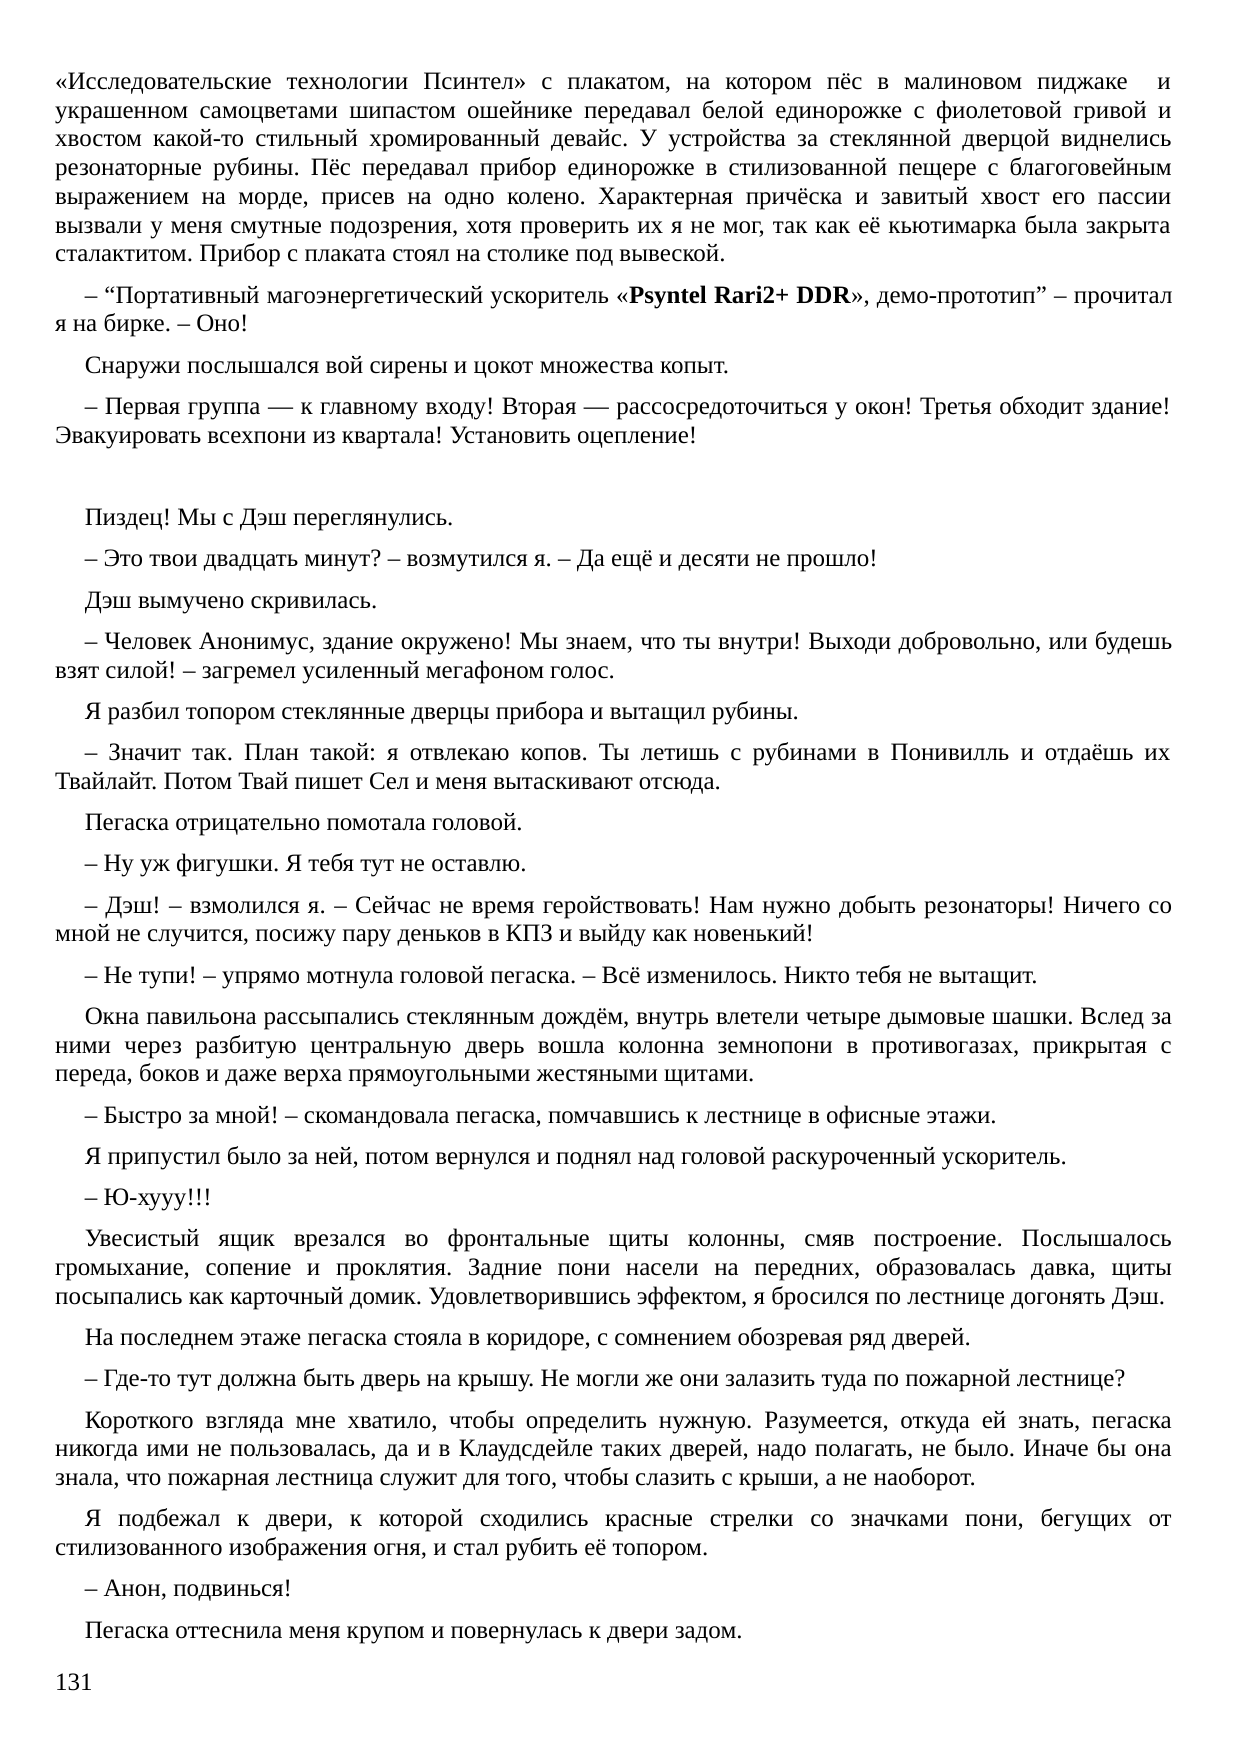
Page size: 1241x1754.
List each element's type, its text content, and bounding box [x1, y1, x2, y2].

text – Не тупи! – упрямо мотнула головой пегаска. – Всё изменилось. Никто тебя не вытащит. [55, 960, 1173, 988]
text – Ну уж фигушки. Я тебя тут не оставлю. [55, 848, 1173, 877]
text – Это твои двадцать минут? – возмутился я. – Да ещё и десяти не прошло! [55, 543, 1173, 572]
text Пегаска оттеснила меня крупом и повернулась к двери задом. [55, 1615, 1173, 1643]
text Короткого взгляда мне хватило, чтобы определить нужную. Разумеется, откуда ей знать, пегаска никогда ими не пользовалась, да и в Клаудсдейле таких дверей, надо полагать, не было. Иначе бы она знала, что пожарная лестница служит для того, чтобы слазить с крыши, а не наоборот. [55, 1405, 1173, 1491]
text – Анон, подвинься! [55, 1573, 1173, 1602]
text – “Портативный магоэнергетический ускоритель «Psyntel Rari2+ DDR», демо-прототип” – прочитал я на бирке. – Оно! [55, 280, 1173, 337]
text Я подбежал к двери, к которой сходились красные стрелки со значками пони, бегущих от стилизованного изображения огня, и стал рубить её топором. [55, 1503, 1173, 1561]
text Окна павильона рассыпались стеклянным дождём, внутрь влетели четыре дымовые шашки. Вслед за ними через разбитую центральную дверь вошла колонна земнопони в противогазах, прикрытая с переда, боков и даже верха прямоугольными жестяными щитами. [55, 1001, 1173, 1087]
text Я разбил топором стеклянные дверцы прибора и вытащил рубины. [55, 696, 1173, 725]
text – Быстро за мной! – скомандовала пегаска, помчавшись к лестнице в офисные этажи. [55, 1100, 1173, 1128]
text Я припустил было за ней, потом вернулся и поднял над головой раскуроченный ускоритель. [55, 1141, 1173, 1170]
text Пегаска отрицательно помотала головой. [55, 807, 1173, 836]
text На последнем этаже пегаска стояла в коридоре, с сомнением обозревая ряд дверей. [55, 1322, 1173, 1351]
text «Исследовательские технологии Псинтел» с плакатом, на котором пёс в малиновом пиджаке и украшенном самоцветами шипастом ошейнике передавал белой единорожке с фиолетовой гривой и хвостом какой-то стильный хромированный девайс. У устройства за стеклянной дверцой виднелись резонаторные рубины. Пёс передавал прибор единорожке в стилизованной пещере с благоговейным выражением на морде, присев на одно колено. Характерная причёска и завитый хвост его пассии вызвали у меня смутные подозрения, хотя проверить их я не мог, так как её кьютимарка была закрыта сталактитом. Прибор с плаката стоял на столике под вывеской. [55, 66, 1173, 267]
text – Ю-хууу!!! [55, 1182, 1173, 1211]
text Пиздец! Мы с Дэш переглянулись. [55, 502, 1173, 531]
text Увесистый ящик врезался во фронтальные щиты колонны, смяв построение. Послышалось громыхание, сопение и проклятия. Задние пони насели на передних, образовалась давка, щиты посыпались как карточный домик. Удовлетворившись эффектом, я бросился по лестнице догонять Дэш. [55, 1223, 1173, 1310]
text – Где-то тут должна быть дверь на крышу. Не могли же они залазить туда по пожарной лестнице? [55, 1363, 1173, 1392]
text Снаружи послышался вой сирены и цокот множества копыт. [55, 350, 1173, 378]
text – Первая группа — к главному входу! Вторая — рассосредоточиться у окон! Третья обходит здание! Эвакуировать всехпони из квартала! Установить оцепление! [55, 391, 1173, 448]
text – Дэш! – взмолился я. – Сейчас не время геройствовать! Нам нужно добыть резонаторы! Ничего со мной не случится, посижу пару деньков в КПЗ и выйду как новенький! [55, 890, 1173, 947]
text Дэш вымучено скривилась. [55, 585, 1173, 613]
text – Человек Анонимус, здание окружено! Мы знаем, что ты внутри! Выходи добровольно, или будешь взят силой! – загремел усиленный мегафоном голос. [55, 626, 1173, 683]
text – Значит так. План такой: я отвлекаю копов. Ты летишь с рубинами в Понивилль и отдаёшь их Твайлайт. Потом Твай пишет Сел и меня вытаскивают отсюда. [55, 737, 1173, 795]
